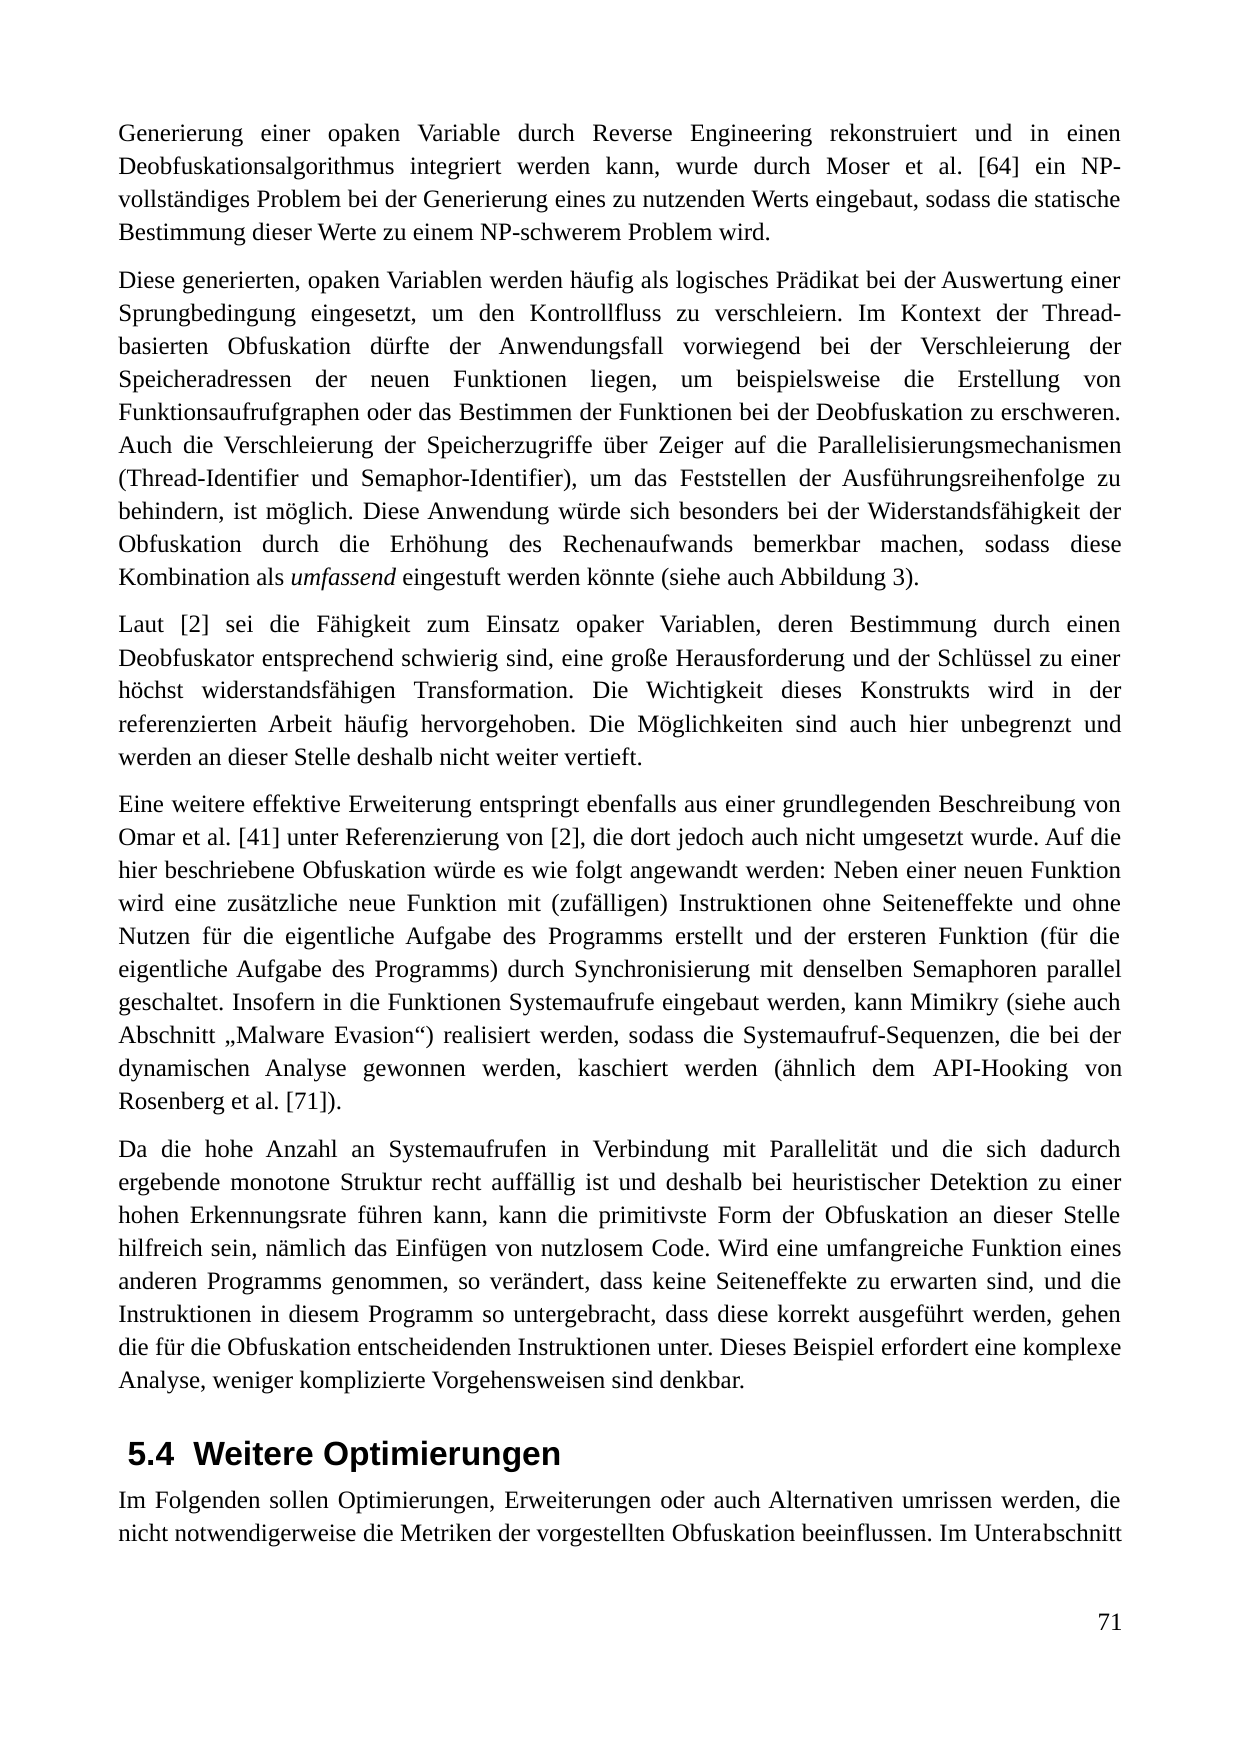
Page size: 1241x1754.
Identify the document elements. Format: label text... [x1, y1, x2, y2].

text Da die hohe Anzahl an Systemaufrufen in Verbindung mit Parallelität und die sich dadurch ergebende monotone Struktur recht auffällig ist und deshalb bei heuristischer Detektion zu einer hohen Erkennungsrate führen kann, kann die primitivste Form der Obfuskation an dieser Stelle hilfreich sein, nämlich das Einfügen von nutzlosem Code. Wird eine umfangreiche Funktion eines anderen Programms genommen, so verändert, dass keine Seiteneffekte zu erwarten sind, und die Instruktionen in diesem Programm so untergebracht, dass diese korrekt ausgeführt werden, gehen die für die Obfuskation entscheidenden Instruktionen unter. Dieses Beispiel erfordert eine komplexe Analyse, weniger komplizierte Vorgehensweisen sind denkbar. [118, 1134, 1122, 1394]
text Diese generierten, opaken Variablen werden häufig als logisches Prädikat bei der Auswertung einer Sprungbedingung eingesetzt, um den Kontrollfluss zu verschleiern. Im Kontext der Thread-basierten Obfuskation dürfte der Anwendungsfall vorwiegend bei der Verschleierung der Speicheradressen der neuen Funktionen liegen, um beispielsweise die Erstellung von Funktionsaufrufgraphen oder das Bestimmen der Funktionen bei der Deobfuskation zu erschweren. Auch die Verschleierung der Speicherzugriffe über Zeiger auf die Parallelisierungsmechanismen (Thread-Identifier und Semaphor-Identifier), um das Feststellen der Ausführungsreihenfolge zu behindern, ist möglich. Diese Anwendung würde sich besonders bei der Widerstandsfähigkeit der Obfuskation durch die Erhöhung des Rechenaufwands bemerkbar machen, sodass diese Kombination als umfassend eingestuft werden könnte (siehe auch Abbildung 3). [118, 265, 1122, 591]
text Laut [2] sei die Fähigkeit zum Einsatz opaker Variablen, deren Bestimmung durch einen Deobfuskator entsprechend schwierig sind, eine große Herausforderung und der Schlüssel zu einer höchst widerstandsfähigen Transformation. Die Wichtigkeit dieses Konstrukts wird in der referenzierten Arbeit häufig hervorgehoben. Die Möglichkeiten sind auch hier unbegrenzt und werden an dieser Stelle deshalb nicht weiter vertieft. [118, 609, 1122, 770]
subtitle Weitere Optimierungen [118, 1434, 1122, 1472]
text Im Folgenden sollen Optimierungen, Erweiterungen oder auch Alternativen umrissen werden, die nicht notwendigerweise die Metriken der vorgestellten Obfuskation beeinflussen. Im Unterabschnitt [118, 1485, 1122, 1547]
text Generierung einer opaken Variable durch Reverse Engineering rekonstruiert und in einen Deobfuskationsalgorithmus integriert werden kann, wurde durch Moser et al. [64] ein NP-vollständiges Problem bei der Generierung eines zu nutzenden Werts eingebaut, sodass die statische Bestimmung dieser Werte zu einem NP-schwerem Problem wird. [118, 118, 1122, 246]
text Eine weitere effektive Erweiterung entspringt ebenfalls aus einer grundlegenden Beschreibung von Omar et al. [41] unter Referenzierung von [2], die dort jedoch auch nicht umgesetzt wurde. Auf die hier beschriebene Obfuskation würde es wie folgt angewandt werden: Neben einer neuen Funktion wird eine zusätzliche neue Funktion mit (zufälligen) Instruktionen ohne Seiteneffekte und ohne Nutzen für die eigentliche Aufgabe des Programms erstellt und der ersteren Funktion (für die eigentliche Aufgabe des Programms) durch Synchronisierung mit denselben Semaphoren parallel geschaltet. Insofern in die Funktionen Systemaufrufe eingebaut werden, kann Mimikry (siehe auch Abschnitt „Malware Evasion“) realisiert werden, sodass die Systemaufruf-Sequenzen, die bei der dynamischen Analyse gewonnen werden, kaschiert werden (ähnlich dem API-Hooking von Rosenberg et al. [71]). [118, 789, 1122, 1115]
